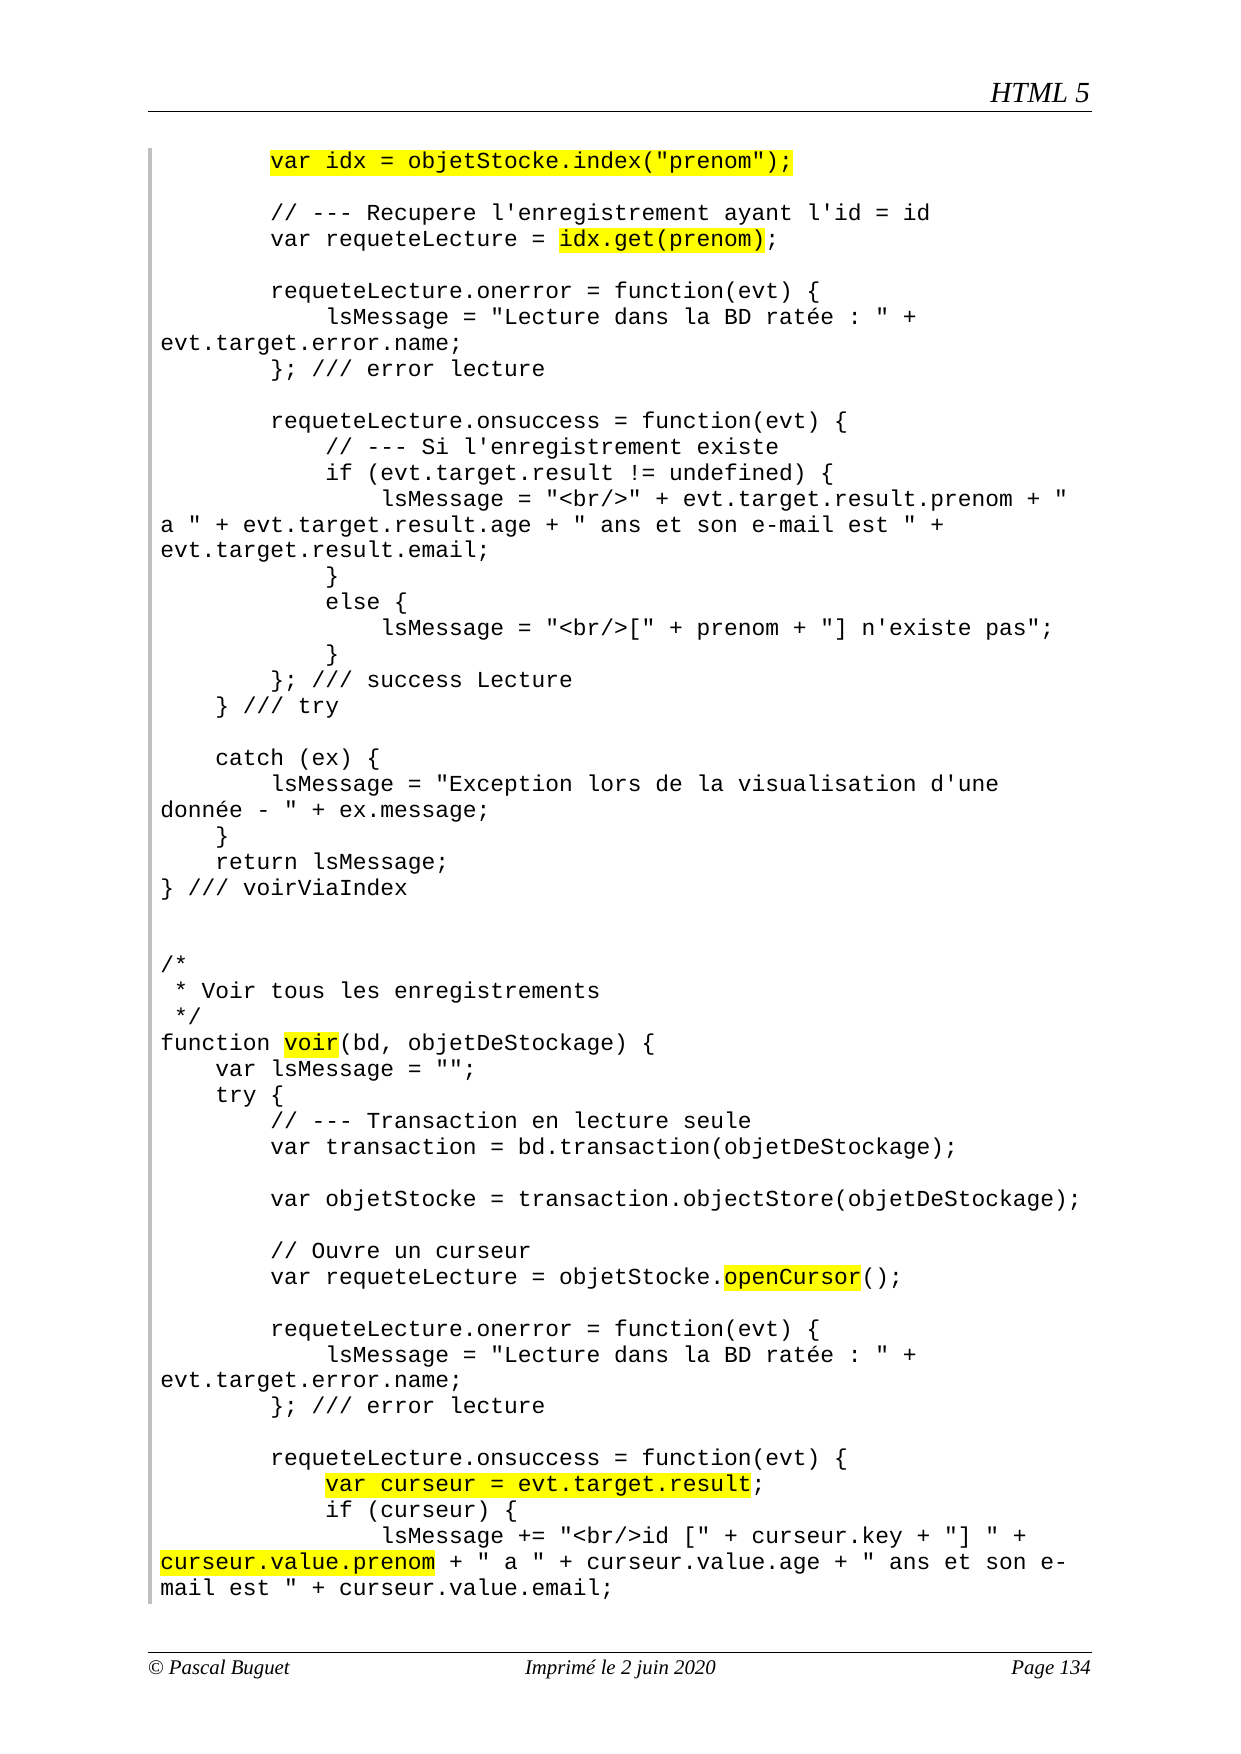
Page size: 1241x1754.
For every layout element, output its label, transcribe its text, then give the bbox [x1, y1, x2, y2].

text // Ouvre un curseur [152, 1239, 1092, 1265]
text var objetStocke = transaction.objectStore(objetDeStockage); [152, 1187, 1092, 1213]
text lsMessage += "<br/>id [" + curseur.key + "] " + curseur.value.prenom + " a " + curseur.value.age + " ans et son e-mail est " + curseur.value.email; [152, 1524, 1092, 1604]
text } /// voirViaIndex [152, 876, 1092, 902]
text function voir(bd, objetDeStockage) { [152, 1032, 1092, 1058]
text if (evt.target.result != undefined) { [152, 461, 1092, 487]
text requeteLecture.onerror = function(evt) { [152, 279, 1092, 305]
text } /// try [152, 694, 1092, 720]
text lsMessage = "Exception lors de la visualisation d'une donnée - " + ex.message; [152, 772, 1092, 824]
text else { [152, 591, 1092, 617]
text catch (ex) { [152, 746, 1092, 772]
text var curseur = evt.target.result; [152, 1473, 1092, 1498]
text lsMessage = "<br/>" + evt.target.result.prenom + " a " + evt.target.result.age + " ans et son e-mail est " + evt.target.result.email; [152, 487, 1092, 565]
text lsMessage = "<br/>[" + prenom + "] n'existe pas"; [152, 617, 1092, 643]
text try { [152, 1083, 1092, 1109]
text return lsMessage; [152, 850, 1092, 876]
text var requeteLecture = idx.get(prenom); [152, 228, 1092, 253]
text var lsMessage = ""; [152, 1058, 1092, 1083]
text if (curseur) { [152, 1498, 1092, 1524]
text // --- Recupere l'enregistrement ayant l'id = id [152, 202, 1092, 228]
text } [152, 643, 1092, 668]
text lsMessage = "Lecture dans la BD ratée : " + evt.target.error.name; [152, 305, 1092, 357]
text requeteLecture.onsuccess = function(evt) { [152, 1447, 1092, 1473]
text /* [152, 954, 1092, 980]
text * Voir tous les enregistrements [152, 980, 1092, 1006]
text lsMessage = "Lecture dans la BD ratée : " + evt.target.error.name; [152, 1343, 1092, 1395]
text }; /// error lecture [152, 357, 1092, 383]
text requeteLecture.onsuccess = function(evt) { [152, 409, 1092, 435]
text } [152, 824, 1092, 850]
text var transaction = bd.transaction(objetDeStockage); [152, 1135, 1092, 1161]
text }; /// success Lecture [152, 668, 1092, 694]
text var idx = objetStocke.index("prenom"); [152, 148, 1092, 176]
text }; /// error lecture [152, 1395, 1092, 1421]
text requeteLecture.onerror = function(evt) { [152, 1317, 1092, 1343]
text // --- Si l'enregistrement existe [152, 435, 1092, 461]
text var requeteLecture = objetStocke.openCursor(); [152, 1265, 1092, 1291]
text // --- Transaction en lecture seule [152, 1109, 1092, 1135]
text */ [152, 1006, 1092, 1032]
text } [152, 565, 1092, 591]
